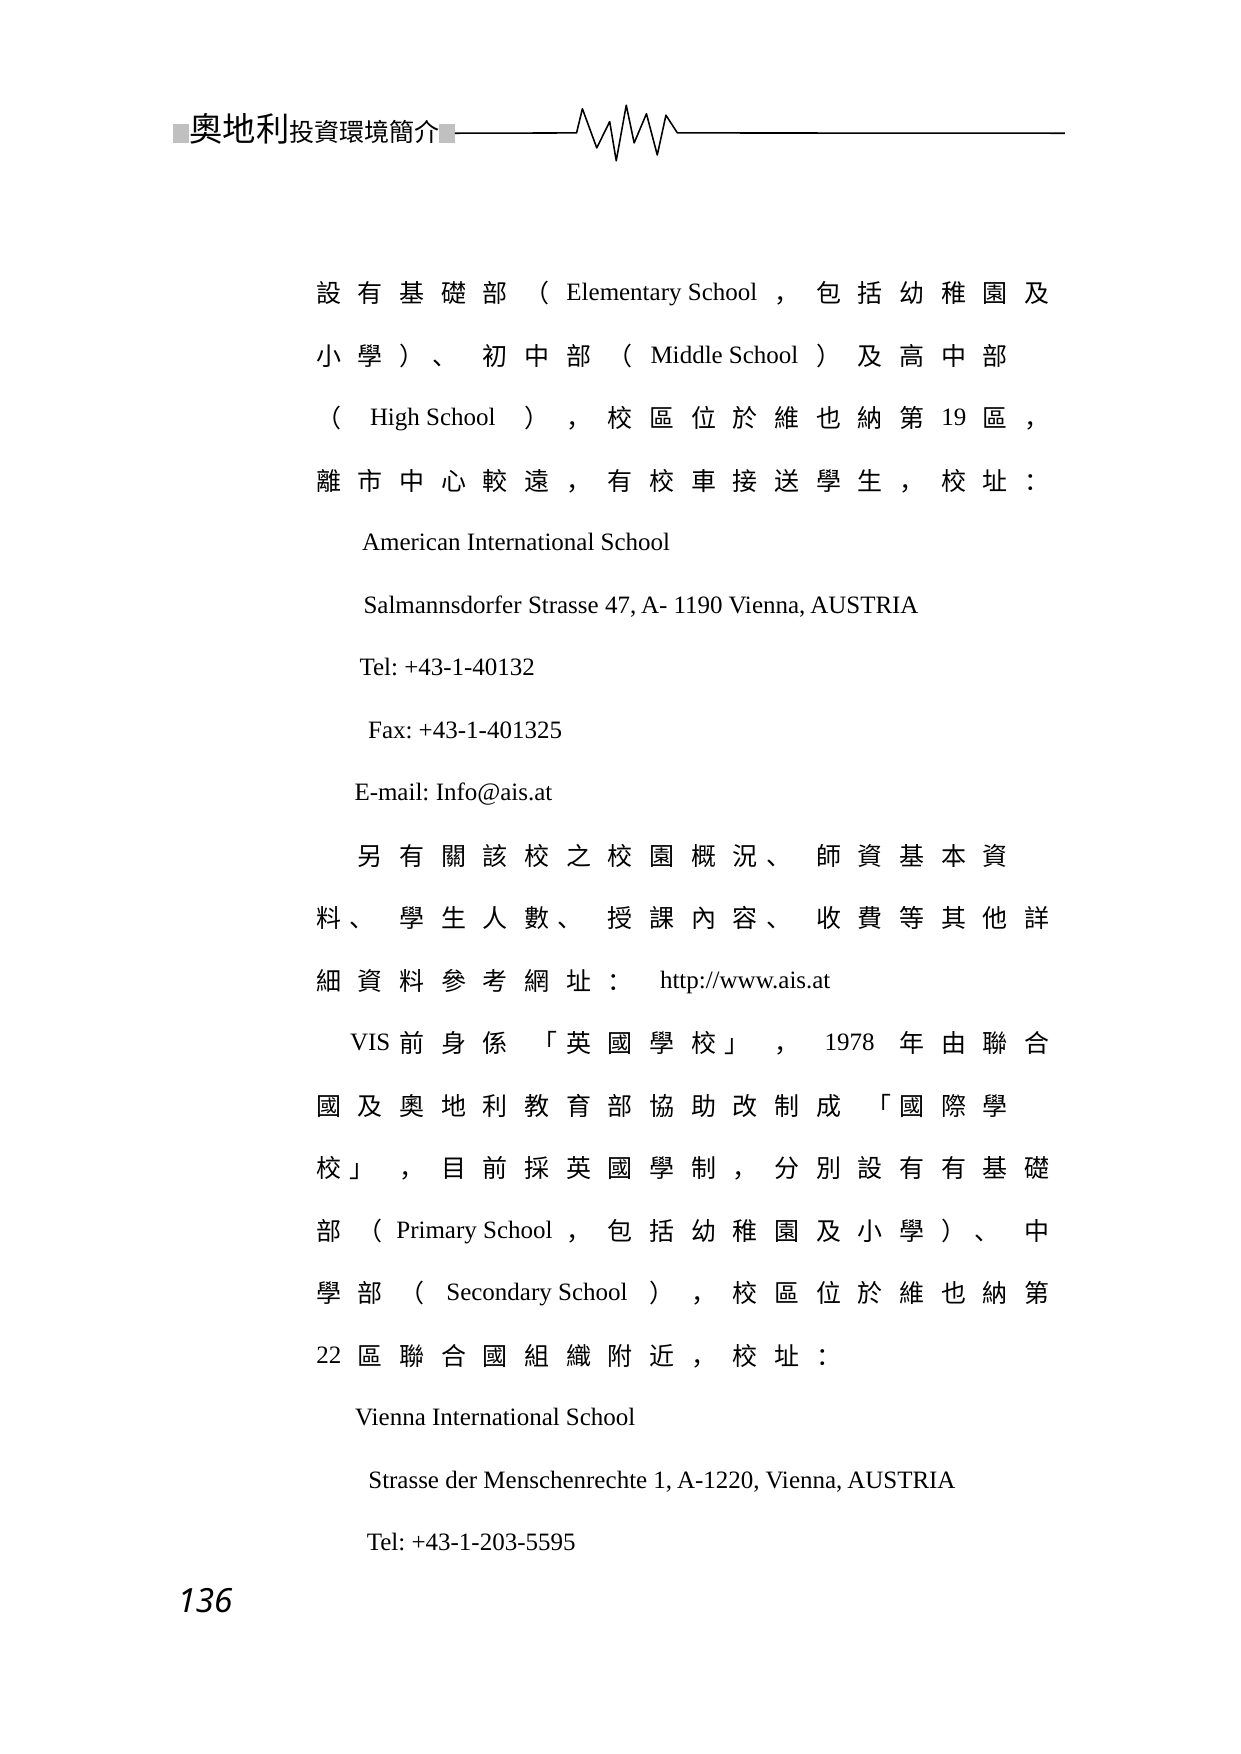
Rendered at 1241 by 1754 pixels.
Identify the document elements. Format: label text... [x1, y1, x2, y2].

text Fax: +43-1-401325 [281, 688, 1058, 750]
text 另有關該校之校園概況、師資基本資料、學生人數、授課內容、收費等其他詳細資料參考網址：http://www.ais.at [281, 813, 1058, 1000]
text VIS前身係「英國學校」，1978年由聯合國及奧地利教育部協助改制成「國際學校」，目前採英國學制，分別設有有基礎部（Primary School，包括幼稚園及小學）、中學部（Secondary School），校區位於維也納第22區聯合國組織附近，校址： [281, 1000, 1058, 1375]
text Strasse der Menschenrechte 1, A-1220, Vienna, AUSTRIA [281, 1438, 1058, 1500]
text American International School [281, 500, 1058, 563]
text E-mail: Info@ais.at [281, 750, 1058, 813]
text Vienna International School [281, 1375, 1058, 1438]
text Tel: +43-1-40132 [281, 625, 1058, 688]
text Tel: +43-1-203-5595 [281, 1500, 1058, 1563]
text 設有基礎部（Elementary School，包括幼稚園及小學）、初中部（Middle School）及高中部（High School），校區位於維也納第19區，離市中心較遠，有校車接送學生，校址： [281, 250, 1058, 500]
text Salmannsdorfer Strasse 47, A- 1190 Vienna, AUSTRIA [281, 563, 1058, 625]
